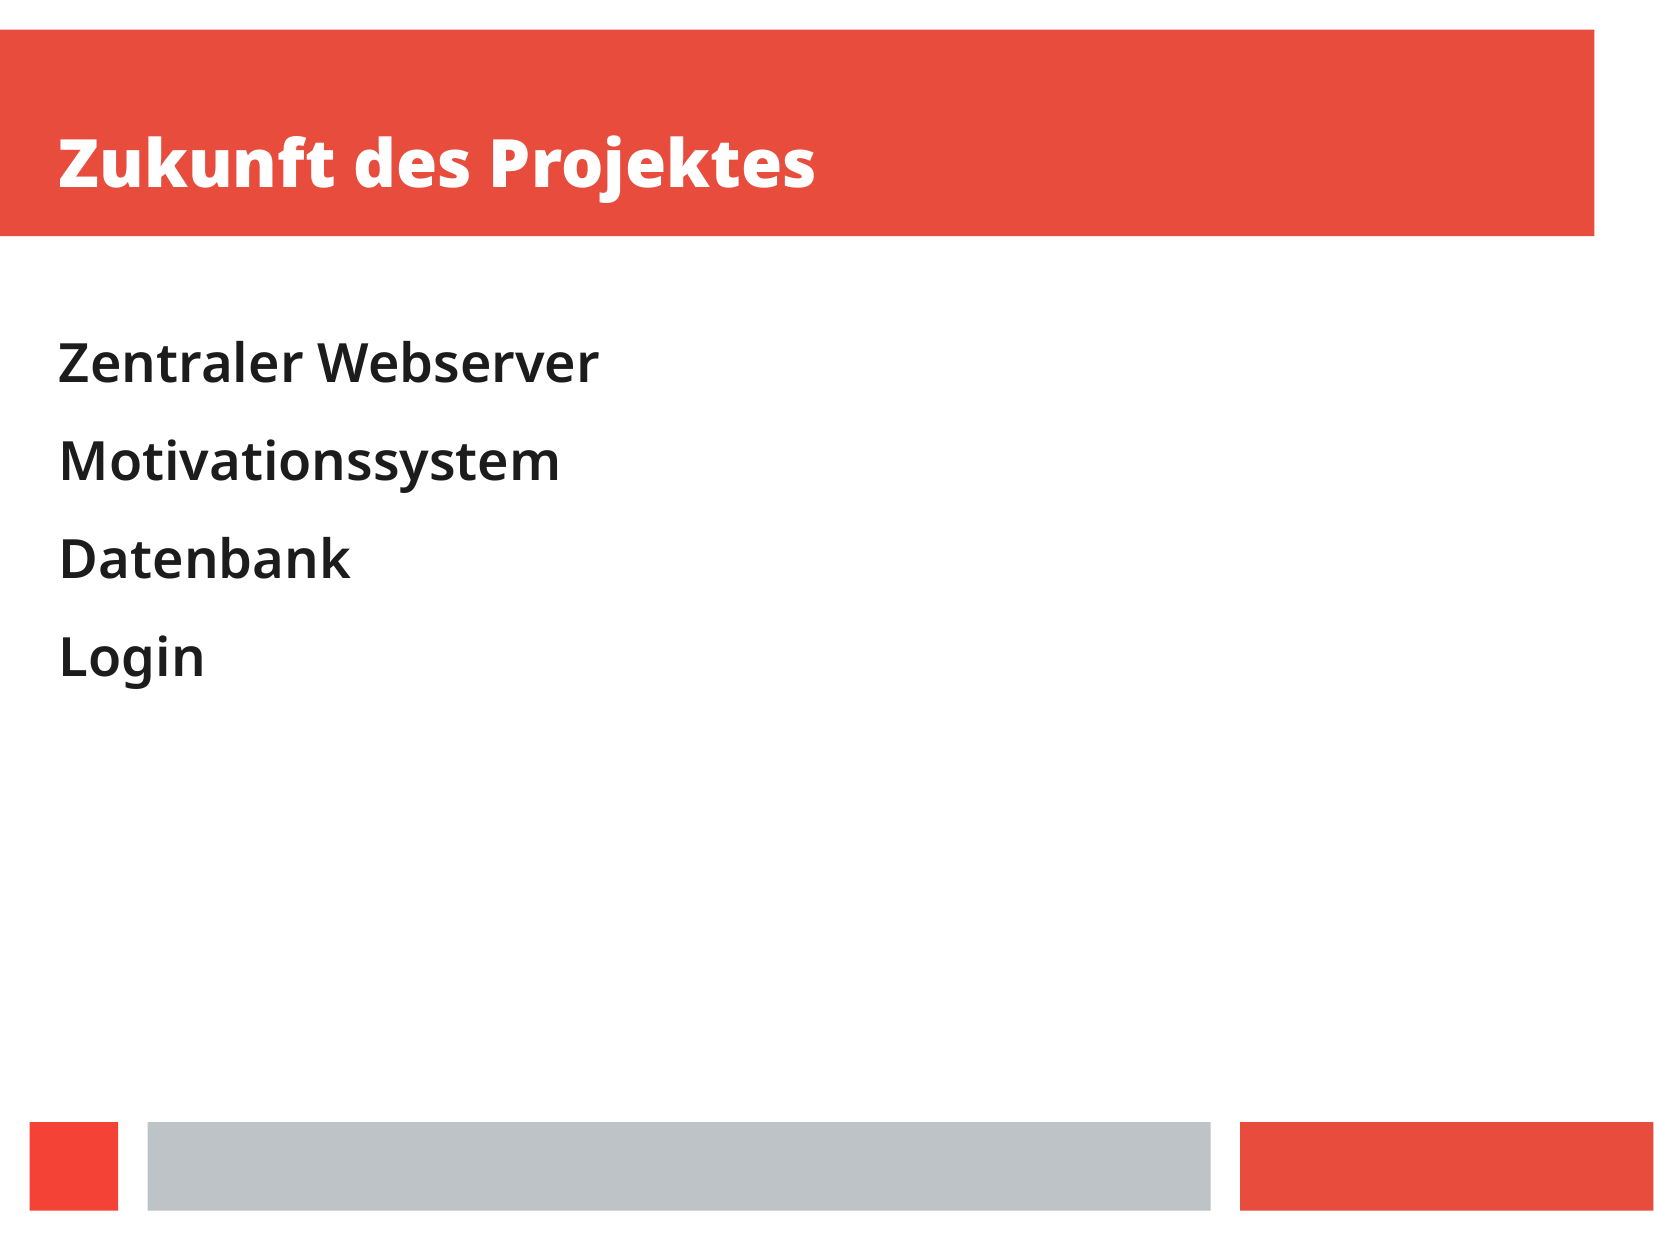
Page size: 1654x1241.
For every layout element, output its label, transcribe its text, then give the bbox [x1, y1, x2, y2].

list Zentraler Webserver Motivationssystem Datenbank Login [59, 324, 1565, 1093]
title Zukunft des Projektes [59, 59, 1595, 207]
